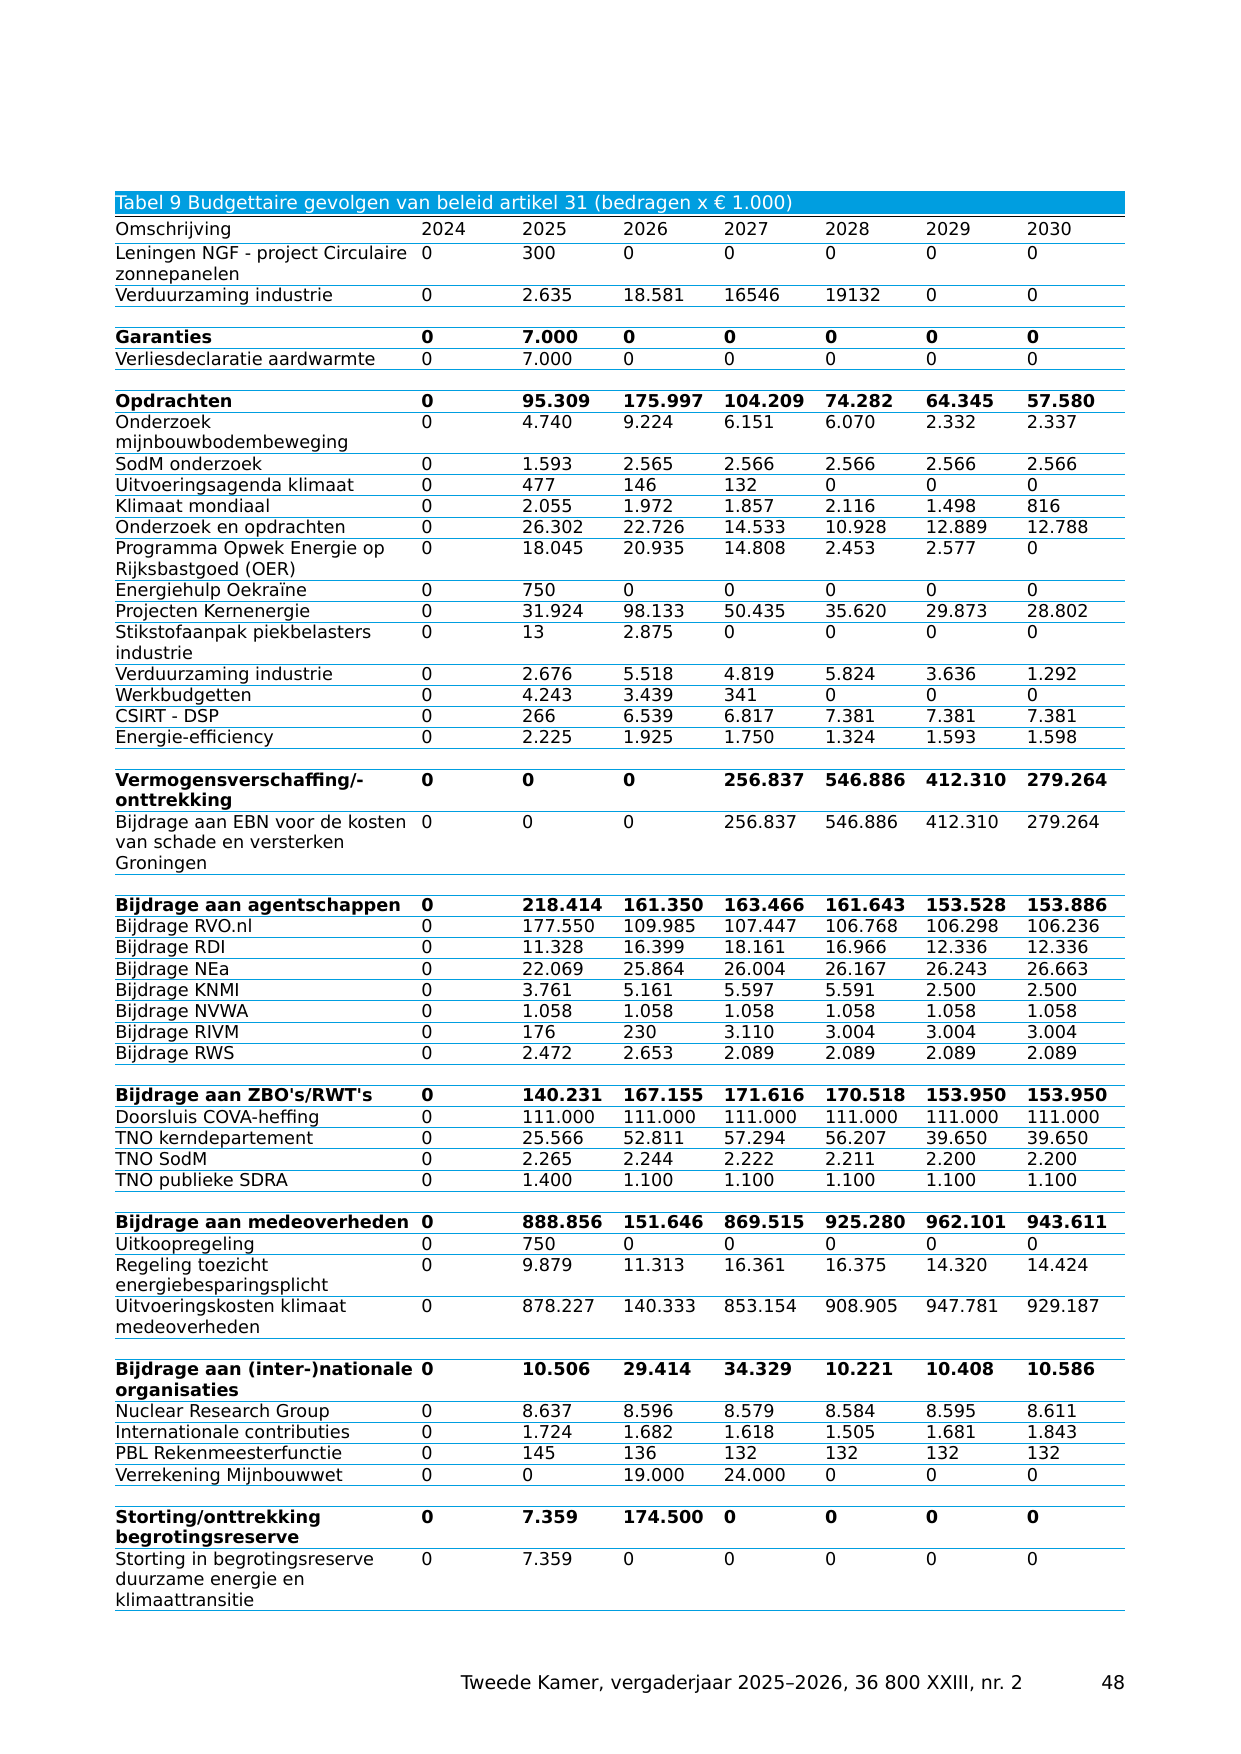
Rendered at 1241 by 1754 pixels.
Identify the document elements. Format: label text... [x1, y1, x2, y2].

table_cell 0 [620, 349, 721, 369]
table_cell 925.280 [822, 1213, 923, 1233]
table_cell 7.000 [519, 328, 620, 348]
table_cell 177.550 [519, 917, 620, 937]
table_cell [1024, 1065, 1125, 1085]
table_cell [721, 1486, 822, 1506]
table_cell 106.236 [1024, 917, 1125, 937]
table_cell 546.886 [822, 770, 923, 811]
table_cell 20.935 [620, 539, 721, 579]
table_cell 0 [418, 244, 519, 284]
table_cell 908.905 [822, 1297, 923, 1338]
table_cell [721, 370, 822, 390]
table_cell 1.972 [620, 496, 721, 517]
table_cell Bijdrage aan EBN voor de kosten van schade en versterken Groningen [115, 812, 418, 873]
table_cell 0 [418, 1107, 519, 1127]
table_cell [418, 370, 519, 390]
table_cell 111.000 [822, 1107, 923, 1127]
table_cell 2.565 [620, 454, 721, 474]
table_cell 16546 [721, 286, 822, 306]
table_cell [721, 1192, 822, 1212]
table_cell 13 [519, 623, 620, 663]
table_cell 929.187 [1024, 1297, 1125, 1338]
table_cell 171.616 [721, 1086, 822, 1106]
table_cell 7.381 [923, 707, 1024, 727]
table_cell 1.857 [721, 496, 822, 517]
table_cell 136 [620, 1444, 721, 1464]
table_cell 2.566 [721, 454, 822, 474]
table_cell 1.598 [1024, 728, 1125, 748]
table_cell 477 [519, 475, 620, 495]
table_cell 9.879 [519, 1255, 620, 1296]
table_cell 412.310 [923, 770, 1024, 811]
table_cell 106.768 [822, 917, 923, 937]
table_cell 1.058 [1024, 1001, 1125, 1021]
table_cell [519, 1339, 620, 1359]
table_cell 111.000 [519, 1107, 620, 1127]
table_cell 3.004 [923, 1023, 1024, 1043]
table_cell 0 [1024, 539, 1125, 579]
table_cell 750 [519, 581, 620, 601]
table_cell 0 [418, 980, 519, 1000]
table_cell 95.309 [519, 391, 620, 411]
table_cell 140.333 [620, 1297, 721, 1338]
table_cell TNO SodM [115, 1149, 418, 1169]
table_cell Verduurzaming industrie [115, 286, 418, 306]
table_cell 2.332 [923, 413, 1024, 453]
table_cell Programma Opwek Energie op Rijksbastgoed (OER) [115, 539, 418, 579]
table_cell 3.004 [1024, 1023, 1125, 1043]
table_cell 0 [418, 1023, 519, 1043]
table_cell 943.611 [1024, 1213, 1125, 1233]
table_cell 279.264 [1024, 812, 1125, 873]
table_cell 39.650 [1024, 1128, 1125, 1148]
table_cell Projecten Kernenergie [115, 602, 418, 622]
table_cell 0 [418, 1549, 519, 1610]
table_cell 2.200 [1024, 1149, 1125, 1169]
table_cell 10.928 [822, 518, 923, 538]
table_cell Uitvoeringsagenda klimaat [115, 475, 418, 495]
table_cell [115, 1192, 418, 1212]
table_cell 153.886 [1024, 896, 1125, 916]
table_cell 0 [418, 475, 519, 495]
table_cell Garanties [115, 328, 418, 348]
table_cell 0 [418, 518, 519, 538]
table_cell [721, 749, 822, 769]
table_cell 2.089 [822, 1044, 923, 1064]
table_cell 0 [418, 1255, 519, 1296]
table_cell 25.864 [620, 959, 721, 979]
table_cell Bijdrage NEa [115, 959, 418, 979]
table_cell [1024, 875, 1125, 894]
table_cell 64.345 [923, 391, 1024, 411]
table_cell 2030 [1024, 217, 1125, 243]
table_cell 0 [1024, 1549, 1125, 1610]
table_cell [822, 1486, 923, 1506]
table_cell 0 [923, 328, 1024, 348]
table_cell Bijdrage aan (inter-)nationale organisaties [115, 1360, 418, 1401]
table_cell [115, 1486, 418, 1506]
table_cell 0 [1024, 686, 1125, 706]
table_cell 2024 [418, 217, 519, 243]
table_cell 2.566 [1024, 454, 1125, 474]
table_cell 0 [418, 602, 519, 622]
table_cell 0 [418, 812, 519, 873]
table_cell Bijdrage RVO.nl [115, 917, 418, 937]
table_cell 0 [418, 1171, 519, 1191]
table_cell 0 [923, 1234, 1024, 1254]
table_cell CSIRT - DSP [115, 707, 418, 727]
table_cell 145 [519, 1444, 620, 1464]
table_cell 0 [1024, 286, 1125, 306]
table_cell 1.925 [620, 728, 721, 748]
table_cell 1.724 [519, 1423, 620, 1443]
table_cell 106.298 [923, 917, 1024, 937]
table_cell Verliesdeclaratie aardwarmte [115, 349, 418, 369]
table_cell Bijdrage NVWA [115, 1001, 418, 1021]
table_cell Storting in begrotingsreserve duurzame energie en klimaattransitie [115, 1549, 418, 1610]
table_cell 279.264 [1024, 770, 1125, 811]
table_cell 1.058 [519, 1001, 620, 1021]
table_cell Uitkoopregeling [115, 1234, 418, 1254]
table_cell 0 [1024, 1234, 1125, 1254]
table_cell 2.089 [923, 1044, 1024, 1064]
table_cell [721, 1339, 822, 1359]
table_cell 11.313 [620, 1255, 721, 1296]
table_cell 5.597 [721, 980, 822, 1000]
table_cell 5.518 [620, 665, 721, 685]
table_cell 2.116 [822, 496, 923, 517]
table_cell 8.596 [620, 1402, 721, 1422]
table_cell 3.004 [822, 1023, 923, 1043]
table_cell TNO kerndepartement [115, 1128, 418, 1148]
table_cell 2.635 [519, 286, 620, 306]
table_cell Verrekening Mijnbouwwet [115, 1465, 418, 1485]
table_cell 2026 [620, 217, 721, 243]
table_cell 0 [721, 1234, 822, 1254]
table_cell [418, 1486, 519, 1506]
table_cell [822, 1192, 923, 1212]
table_cell 230 [620, 1023, 721, 1043]
table_cell 341 [721, 686, 822, 706]
table_cell Klimaat mondiaal [115, 496, 418, 517]
table_cell 98.133 [620, 602, 721, 622]
table_cell [822, 1065, 923, 1085]
table_cell 26.663 [1024, 959, 1125, 979]
table_cell 14.808 [721, 539, 822, 579]
table_cell 0 [923, 581, 1024, 601]
table_cell 5.591 [822, 980, 923, 1000]
table_cell 1.058 [721, 1001, 822, 1021]
table_cell 7.359 [519, 1507, 620, 1548]
table_cell 1.593 [519, 454, 620, 474]
table_cell 2.211 [822, 1149, 923, 1169]
table_cell 170.518 [822, 1086, 923, 1106]
table_cell 0 [1024, 244, 1125, 284]
table_cell 1.292 [1024, 665, 1125, 685]
table_cell 2.472 [519, 1044, 620, 1064]
table_cell [721, 307, 822, 327]
table_cell 5.161 [620, 980, 721, 1000]
table_cell 0 [923, 475, 1024, 495]
table_cell [519, 1065, 620, 1085]
table_cell 0 [1024, 581, 1125, 601]
table_cell 56.207 [822, 1128, 923, 1148]
table_cell [822, 749, 923, 769]
table_cell 22.069 [519, 959, 620, 979]
table_cell 3.761 [519, 980, 620, 1000]
table_cell 29.873 [923, 602, 1024, 622]
table_cell 853.154 [721, 1297, 822, 1338]
table_cell TNO publieke SDRA [115, 1171, 418, 1191]
table_cell 0 [822, 328, 923, 348]
table_cell 8.579 [721, 1402, 822, 1422]
table_cell 10.408 [923, 1360, 1024, 1401]
table_cell [822, 370, 923, 390]
table_cell 0 [418, 581, 519, 601]
table_cell 2.453 [822, 539, 923, 579]
table_cell 0 [1024, 1465, 1125, 1485]
table_cell [115, 875, 418, 894]
table_cell 2.566 [822, 454, 923, 474]
table_cell 176 [519, 1023, 620, 1043]
table_cell 14.424 [1024, 1255, 1125, 1296]
table_cell [519, 370, 620, 390]
table_cell Uitvoeringskosten klimaat medeoverheden [115, 1297, 418, 1338]
table_cell 1.681 [923, 1423, 1024, 1443]
table_cell [1024, 1486, 1125, 1506]
table_cell 2.265 [519, 1149, 620, 1169]
table_cell SodM onderzoek [115, 454, 418, 474]
table_cell [923, 307, 1024, 327]
table_cell 12.336 [923, 938, 1024, 958]
table_cell 962.101 [923, 1213, 1024, 1233]
table_cell 6.539 [620, 707, 721, 727]
table_cell 0 [418, 413, 519, 453]
table_cell 2.200 [923, 1149, 1024, 1169]
table_cell 0 [822, 244, 923, 284]
table_cell 0 [418, 1044, 519, 1064]
table_cell 6.817 [721, 707, 822, 727]
table_cell [620, 1486, 721, 1506]
table_cell 132 [721, 1444, 822, 1464]
table_cell 2027 [721, 217, 822, 243]
table_cell 1.058 [822, 1001, 923, 1021]
table_cell 18.045 [519, 539, 620, 579]
table_cell [519, 1192, 620, 1212]
table_cell [1024, 1192, 1125, 1212]
table_cell 104.209 [721, 391, 822, 411]
table_cell 35.620 [822, 602, 923, 622]
table_cell 74.282 [822, 391, 923, 411]
table_cell 0 [822, 623, 923, 663]
table_cell 0 [923, 623, 1024, 663]
table_cell 0 [418, 286, 519, 306]
table_cell 19.000 [620, 1465, 721, 1485]
table_cell 0 [620, 244, 721, 284]
table_cell 14.533 [721, 518, 822, 538]
table_cell 0 [418, 1297, 519, 1338]
table_cell 0 [418, 917, 519, 937]
table_cell [721, 875, 822, 894]
table_cell 16.375 [822, 1255, 923, 1296]
table_cell 151.646 [620, 1213, 721, 1233]
table_cell PBL Rekenmeesterfunctie [115, 1444, 418, 1464]
table_cell Onderzoek mijnbouwbodembeweging [115, 413, 418, 453]
table_cell 175.997 [620, 391, 721, 411]
table_cell 2.337 [1024, 413, 1125, 453]
table_cell 18.581 [620, 286, 721, 306]
table_cell 0 [721, 244, 822, 284]
table_cell 0 [923, 1549, 1024, 1610]
table_cell 153.528 [923, 896, 1024, 916]
table_cell [923, 875, 1024, 894]
table_cell Bijdrage aan medeoverheden [115, 1213, 418, 1233]
table_cell 0 [418, 1444, 519, 1464]
table_cell 3.439 [620, 686, 721, 706]
table_cell 25.566 [519, 1128, 620, 1148]
table_cell [923, 1192, 1024, 1212]
table_cell [620, 307, 721, 327]
table_cell 0 [418, 496, 519, 517]
table_cell 0 [418, 770, 519, 811]
table_cell [620, 370, 721, 390]
table_cell [519, 307, 620, 327]
table_cell 8.584 [822, 1402, 923, 1422]
table_cell 57.294 [721, 1128, 822, 1148]
table_cell 0 [418, 328, 519, 348]
table_cell [1024, 307, 1125, 327]
table_cell [418, 749, 519, 769]
table_cell 0 [418, 938, 519, 958]
table_cell [1024, 1339, 1125, 1359]
table_cell 0 [1024, 349, 1125, 369]
table_cell 12.889 [923, 518, 1024, 538]
table_cell 0 [418, 1402, 519, 1422]
table_cell 1.400 [519, 1171, 620, 1191]
table_cell 0 [418, 959, 519, 979]
table_cell 153.950 [1024, 1086, 1125, 1106]
table_cell 0 [418, 896, 519, 916]
table_cell 0 [721, 349, 822, 369]
table_cell 153.950 [923, 1086, 1024, 1106]
table_cell 0 [418, 1507, 519, 1548]
table_cell 0 [1024, 1507, 1125, 1548]
table_cell 12.788 [1024, 518, 1125, 538]
table_cell [822, 1339, 923, 1359]
table_cell 2.055 [519, 496, 620, 517]
table_cell [822, 307, 923, 327]
table_cell 107.447 [721, 917, 822, 937]
table_cell 111.000 [620, 1107, 721, 1127]
table_cell 0 [418, 707, 519, 727]
table_cell 26.302 [519, 518, 620, 538]
table_cell 878.227 [519, 1297, 620, 1338]
table_cell 1.593 [923, 728, 1024, 748]
table_cell 0 [418, 1234, 519, 1254]
table_cell Opdrachten [115, 391, 418, 411]
table_cell 8.595 [923, 1402, 1024, 1422]
table_cell 50.435 [721, 602, 822, 622]
table_cell 10.221 [822, 1360, 923, 1401]
table_cell Leningen NGF - project Circulaire zonnepanelen [115, 244, 418, 284]
table_cell Energie-efficiency [115, 728, 418, 748]
table_cell Storting/onttrekking begrotingsreserve [115, 1507, 418, 1548]
table_cell 3.110 [721, 1023, 822, 1043]
table_cell 140.231 [519, 1086, 620, 1106]
table_cell 546.886 [822, 812, 923, 873]
table_cell Internationale contributies [115, 1423, 418, 1443]
table_cell 132 [822, 1444, 923, 1464]
table_cell 0 [418, 686, 519, 706]
table_cell 256.837 [721, 812, 822, 873]
table_cell 0 [620, 812, 721, 873]
table_cell 16.361 [721, 1255, 822, 1296]
table_cell 161.643 [822, 896, 923, 916]
table_cell 28.802 [1024, 602, 1125, 622]
table_cell 0 [822, 1234, 923, 1254]
table_cell 6.070 [822, 413, 923, 453]
table_cell 1.100 [620, 1171, 721, 1191]
table_cell 163.466 [721, 896, 822, 916]
table_cell [822, 875, 923, 894]
table_cell 10.506 [519, 1360, 620, 1401]
table_cell Doorsluis COVA-heffing [115, 1107, 418, 1127]
table_cell [620, 1339, 721, 1359]
table_cell 2.244 [620, 1149, 721, 1169]
table_cell [620, 749, 721, 769]
table_cell 2.089 [721, 1044, 822, 1064]
table_cell 0 [923, 1507, 1024, 1548]
table_cell [418, 307, 519, 327]
table_cell 1.505 [822, 1423, 923, 1443]
table_cell 0 [1024, 623, 1125, 663]
table_cell 10.586 [1024, 1360, 1125, 1401]
table_cell 0 [620, 1549, 721, 1610]
table_cell 0 [822, 581, 923, 601]
table_cell 0 [721, 581, 822, 601]
table_cell 0 [418, 454, 519, 474]
table_cell 52.811 [620, 1128, 721, 1148]
table_cell 2.500 [923, 980, 1024, 1000]
table_cell 218.414 [519, 896, 620, 916]
table_cell 2.225 [519, 728, 620, 748]
table_cell [418, 1339, 519, 1359]
table_cell 132 [1024, 1444, 1125, 1464]
table_cell [115, 307, 418, 327]
table_cell 412.310 [923, 812, 1024, 873]
table_cell 12.336 [1024, 938, 1125, 958]
table_cell 3.636 [923, 665, 1024, 685]
table_cell 0 [418, 1001, 519, 1021]
table_cell 2.566 [923, 454, 1024, 474]
table_cell Stikstofaanpak piekbelasters industrie [115, 623, 418, 663]
table_cell 1.100 [822, 1171, 923, 1191]
table_cell 816 [1024, 496, 1125, 517]
table_cell 111.000 [721, 1107, 822, 1127]
table_cell Bijdrage aan ZBO's/RWT's [115, 1086, 418, 1106]
table_cell 1.100 [1024, 1171, 1125, 1191]
table_cell 2.577 [923, 539, 1024, 579]
table_cell 266 [519, 707, 620, 727]
table_cell 11.328 [519, 938, 620, 958]
table_cell 0 [418, 1360, 519, 1401]
table_cell Omschrijving [115, 217, 418, 243]
table_cell 34.329 [721, 1360, 822, 1401]
table_cell Werkbudgetten [115, 686, 418, 706]
table_cell 161.350 [620, 896, 721, 916]
table_cell 1.324 [822, 728, 923, 748]
table_cell 0 [1024, 328, 1125, 348]
table_cell Bijdrage RDI [115, 938, 418, 958]
table_cell 39.650 [923, 1128, 1024, 1148]
table_cell 16.399 [620, 938, 721, 958]
table_cell 1.058 [620, 1001, 721, 1021]
table_cell 9.224 [620, 413, 721, 453]
table_cell 0 [418, 1465, 519, 1485]
table_cell [923, 370, 1024, 390]
table_cell 14.320 [923, 1255, 1024, 1296]
table_cell 0 [620, 328, 721, 348]
table_cell 8.637 [519, 1402, 620, 1422]
table_cell [923, 1486, 1024, 1506]
table_cell 0 [620, 1234, 721, 1254]
table_cell 0 [923, 244, 1024, 284]
table_cell 0 [721, 1549, 822, 1610]
table_cell Onderzoek en opdrachten [115, 518, 418, 538]
table_cell 31.924 [519, 602, 620, 622]
table_cell [115, 370, 418, 390]
table_cell [519, 875, 620, 894]
table_cell 750 [519, 1234, 620, 1254]
table_cell 2.875 [620, 623, 721, 663]
table_cell 0 [721, 623, 822, 663]
table_cell 0 [822, 1549, 923, 1610]
table_cell [923, 749, 1024, 769]
table_cell [418, 1065, 519, 1085]
table_cell [620, 875, 721, 894]
table_cell [519, 749, 620, 769]
table_cell 300 [519, 244, 620, 284]
table_cell 7.381 [822, 707, 923, 727]
table_cell 0 [418, 349, 519, 369]
table_cell 0 [923, 286, 1024, 306]
table_cell 26.004 [721, 959, 822, 979]
table_cell 0 [418, 391, 519, 411]
table_cell [115, 1065, 418, 1085]
table_cell 19132 [822, 286, 923, 306]
table_cell 1.843 [1024, 1423, 1125, 1443]
table_cell 26.243 [923, 959, 1024, 979]
table_cell Energiehulp Oekraïne [115, 581, 418, 601]
table_cell 7.381 [1024, 707, 1125, 727]
table_cell 1.100 [923, 1171, 1024, 1191]
table_cell 24.000 [721, 1465, 822, 1485]
table_cell 7.359 [519, 1549, 620, 1610]
table_cell 6.151 [721, 413, 822, 453]
table_cell Bijdrage KNMI [115, 980, 418, 1000]
table_cell [620, 1192, 721, 1212]
table_cell [115, 749, 418, 769]
table_cell 0 [418, 623, 519, 663]
table_cell 1.498 [923, 496, 1024, 517]
table_cell 0 [519, 770, 620, 811]
table_cell 2.222 [721, 1149, 822, 1169]
table_cell 29.414 [620, 1360, 721, 1401]
table_cell 5.824 [822, 665, 923, 685]
table_cell Bijdrage RWS [115, 1044, 418, 1064]
table_cell 8.611 [1024, 1402, 1125, 1422]
table_cell 2028 [822, 217, 923, 243]
table_cell 0 [418, 539, 519, 579]
table_cell 0 [822, 1465, 923, 1485]
table_cell 0 [519, 1465, 620, 1485]
table_cell 111.000 [1024, 1107, 1125, 1127]
table_cell 0 [519, 812, 620, 873]
table_cell 4.243 [519, 686, 620, 706]
table_cell 0 [923, 1465, 1024, 1485]
table_cell 0 [721, 1507, 822, 1548]
table_cell Vermogensverschaffing/-onttrekking [115, 770, 418, 811]
table_cell 0 [923, 349, 1024, 369]
table_cell 0 [923, 686, 1024, 706]
table_cell Verduurzaming industrie [115, 665, 418, 685]
table_cell 0 [418, 1086, 519, 1106]
table_cell 7.000 [519, 349, 620, 369]
table_cell Nuclear Research Group [115, 1402, 418, 1422]
table_cell [923, 1339, 1024, 1359]
table_cell 26.167 [822, 959, 923, 979]
table_cell 167.155 [620, 1086, 721, 1106]
table_cell [721, 1065, 822, 1085]
table_cell 888.856 [519, 1213, 620, 1233]
table_cell 22.726 [620, 518, 721, 538]
table_cell 0 [418, 1213, 519, 1233]
table_cell 132 [721, 475, 822, 495]
table_cell 2025 [519, 217, 620, 243]
table_cell 109.985 [620, 917, 721, 937]
table_cell 0 [418, 1128, 519, 1148]
table_cell 1.750 [721, 728, 822, 748]
table_cell [1024, 749, 1125, 769]
table_cell 2029 [923, 217, 1024, 243]
table_cell 0 [721, 328, 822, 348]
table_cell [519, 1486, 620, 1506]
table_cell 16.966 [822, 938, 923, 958]
table_cell 132 [923, 1444, 1024, 1464]
table_cell Regeling toezicht energiebesparingsplicht [115, 1255, 418, 1296]
table_cell 256.837 [721, 770, 822, 811]
table_cell 869.515 [721, 1213, 822, 1233]
table_cell [1024, 370, 1125, 390]
table_cell 18.161 [721, 938, 822, 958]
table_cell 0 [418, 665, 519, 685]
table_cell 174.500 [620, 1507, 721, 1548]
table_cell [115, 1339, 418, 1359]
table_cell 1.618 [721, 1423, 822, 1443]
table_cell 1.682 [620, 1423, 721, 1443]
table_cell 0 [418, 728, 519, 748]
table_cell 4.819 [721, 665, 822, 685]
table_cell Bijdrage aan agentschappen [115, 896, 418, 916]
table_cell 2.500 [1024, 980, 1125, 1000]
table_cell 0 [620, 770, 721, 811]
table_cell 947.781 [923, 1297, 1024, 1338]
table_cell 1.100 [721, 1171, 822, 1191]
table_cell 111.000 [923, 1107, 1024, 1127]
table_cell 0 [620, 581, 721, 601]
table_cell 0 [822, 1507, 923, 1548]
table_cell 0 [418, 1423, 519, 1443]
table_cell 4.740 [519, 413, 620, 453]
table_cell Bijdrage RIVM [115, 1023, 418, 1043]
table_cell 57.580 [1024, 391, 1125, 411]
table_cell 146 [620, 475, 721, 495]
table_cell 2.653 [620, 1044, 721, 1064]
table_cell [620, 1065, 721, 1085]
table_cell 2.676 [519, 665, 620, 685]
table_cell 0 [418, 1149, 519, 1169]
table_cell 1.058 [923, 1001, 1024, 1021]
table_cell [418, 1192, 519, 1212]
table_cell 0 [822, 686, 923, 706]
table_cell [923, 1065, 1024, 1085]
table_cell 0 [822, 475, 923, 495]
table_cell 2.089 [1024, 1044, 1125, 1064]
table_cell 0 [822, 349, 923, 369]
table_cell 0 [1024, 475, 1125, 495]
table_cell [418, 875, 519, 894]
